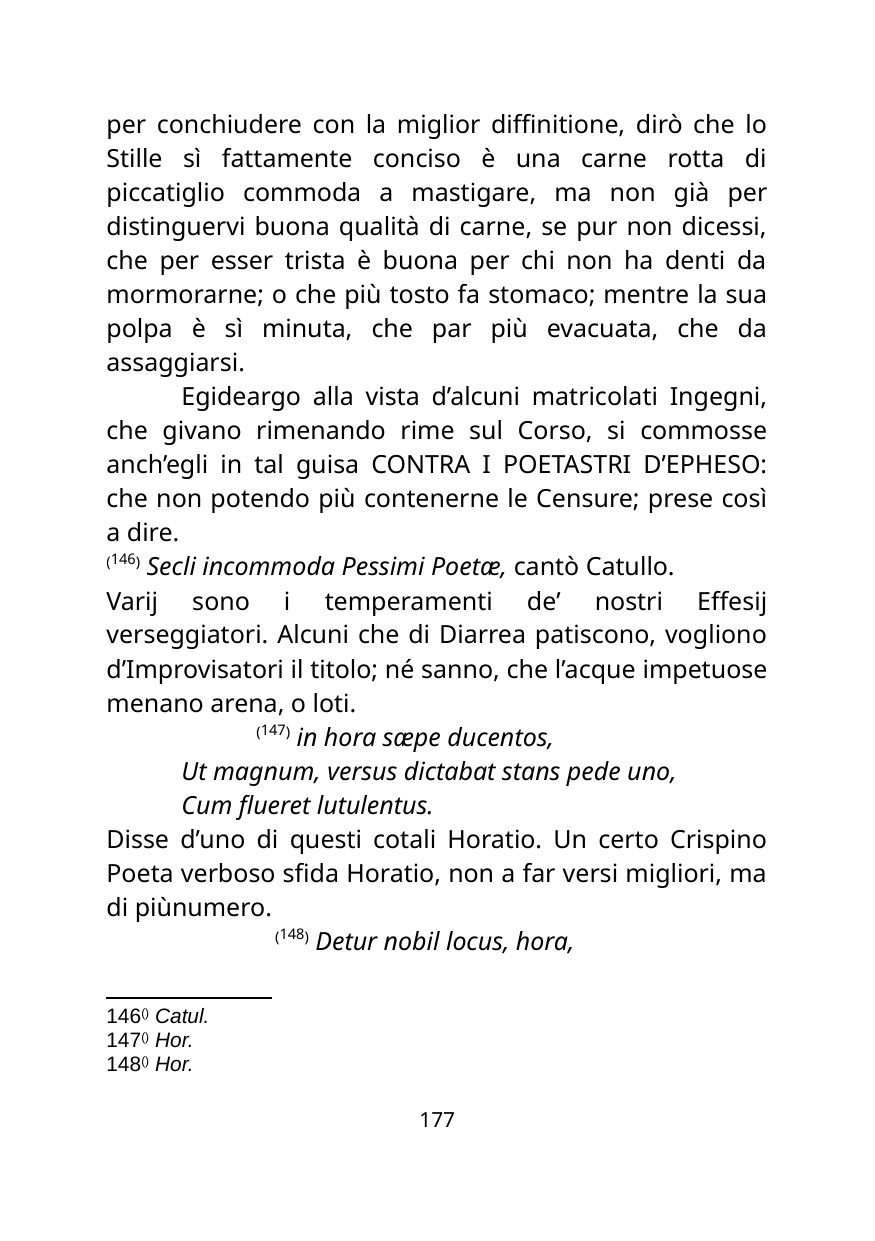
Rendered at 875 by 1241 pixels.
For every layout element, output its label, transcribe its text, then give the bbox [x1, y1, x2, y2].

text Ut magnum, versus dictabat stans pede uno, [106, 753, 768, 787]
text () in hora sæpe ducentos, [256, 719, 768, 753]
text () Hor. [106, 1052, 768, 1076]
text () Detur nobil locus, hora, [275, 924, 768, 958]
text per conchiudere con la miglior diffinitione, dirò che lo Stille sì fattamente conciso è una carne rotta di piccatiglio commoda a mastigare, ma non già per distinguervi buona qualità di carne, se pur non dicessi, che per esser trista è buona per chi non ha denti da mormorarne; o che più tosto fa stomaco; mentre la sua polpa è sì minuta, che par più evacuata, che da assaggiarsi. [106, 106, 768, 379]
text () Catul. [106, 1004, 768, 1028]
text () Secli incommoda Pessimi Poetæ, cantò Catullo. [106, 549, 768, 583]
text Disse d’uno di questi cotali Horatio. Un certo Crispino Poeta verboso sfida Horatio, non a far versi migliori, ma di piùnumero. [106, 822, 768, 924]
text Egideargo alla vista d’alcuni matricolati Ingegni, che givano rimenando rime sul Corso, si commosse anch’egli in tal guisa CONTRA I POETASTRI D’EPHESO: che non potendo più contenerne le Censure; prese così a dire. [106, 379, 768, 549]
text Varij sono i temperamenti de’ nostri Effesij verseggiatori. Alcuni che di Diarrea patiscono, vogliono d’Improvisatori il titolo; né sanno, che l’acque impetuose menano arena, o loti. [106, 583, 768, 719]
text () Hor. [106, 1028, 768, 1052]
text Cum flueret lutulentus. [106, 787, 768, 822]
